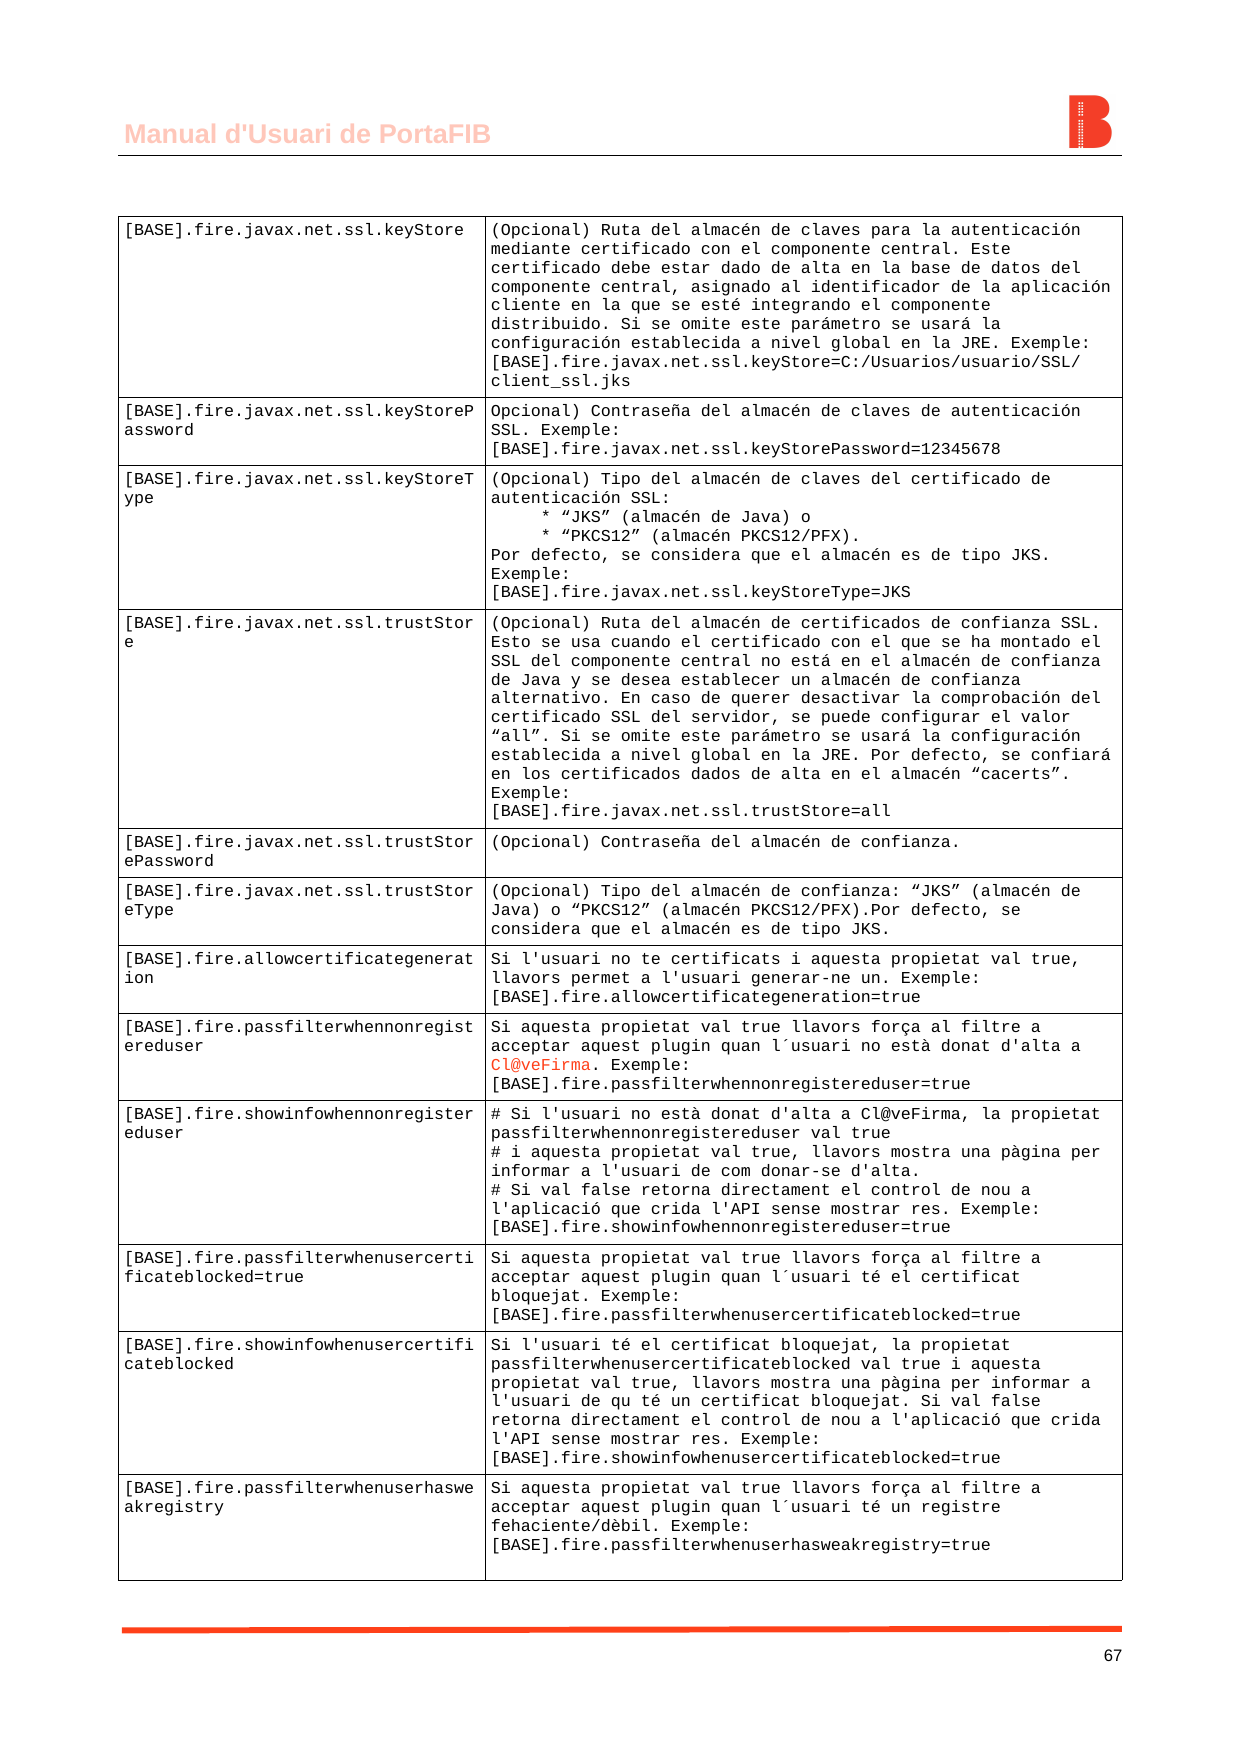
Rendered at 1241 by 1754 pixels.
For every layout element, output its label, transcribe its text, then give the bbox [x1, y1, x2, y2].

table_cell Si l'usuari no te certificats i aquesta propietat val true, llavors permet a l'usuari generar-ne un. Exemple: [BASE].fire.allowcertificategeneration=true [486, 946, 1122, 1013]
table_cell Opcional) Contraseña del almacén de claves de autenticación SSL. Exemple: [BASE].fire.javax.net.ssl.keyStorePassword=12345678 [486, 398, 1122, 465]
picture [1063, 94, 1117, 150]
table_cell [BASE].fire.javax.net.ssl.trustStoreType [119, 878, 485, 945]
table_cell [BASE].fire.passfilterwhenuserhasweakregistry [119, 1475, 485, 1580]
table_cell (Opcional) Tipo del almacén de claves del certificado de autenticación SSL: * “JKS” (almacén de Java) o * “PKCS12” (almacén PKCS12/PFX). Por defecto, se considera que el almacén es de tipo JKS. Exemple: [BASE].fire.javax.net.ssl.keyStoreType=JKS [486, 466, 1122, 609]
table_cell [BASE].fire.javax.net.ssl.keyStore [119, 217, 485, 397]
table_cell Si aquesta propietat val true llavors força al filtre a acceptar aquest plugin quan l´usuari no està donat d'alta a Cl@veFirma. Exemple: [BASE].fire.passfilterwhennonregistereduser=true [486, 1014, 1122, 1100]
table_cell Si aquesta propietat val true llavors força al filtre a acceptar aquest plugin quan l´usuari té un registre fehaciente/dèbil. Exemple: [BASE].fire.passfilterwhenuserhasweakregistry=true [486, 1475, 1122, 1580]
table_cell [BASE].fire.javax.net.ssl.trustStore [119, 610, 485, 828]
table_cell [BASE].fire.passfilterwhennonregistereduser [119, 1014, 485, 1100]
table_cell Si l'usuari té el certificat bloquejat, la propietat passfilterwhenusercertificateblocked val true i aquesta propietat val true, llavors mostra una pàgina per informar a l'usuari de qu té un certificat bloquejat. Si val false retorna directament el control de nou a l'aplicació que crida l'API sense mostrar res. Exemple: [BASE].fire.showinfowhenusercertificateblocked=true [486, 1332, 1122, 1474]
table_cell [BASE].fire.showinfowhenusercertificateblocked [119, 1332, 485, 1474]
table_cell [BASE].fire.javax.net.ssl.keyStoreType [119, 466, 485, 609]
table_cell (Opcional) Contraseña del almacén de confianza. [486, 829, 1122, 877]
table_cell (Opcional) Tipo del almacén de confianza: “JKS” (almacén de Java) o “PKCS12” (almacén PKCS12/PFX).Por defecto, se considera que el almacén es de tipo JKS. [486, 878, 1122, 945]
table_cell Si aquesta propietat val true llavors força al filtre a acceptar aquest plugin quan l´usuari té el certificat bloquejat. Exemple: [BASE].fire.passfilterwhenusercertificateblocked=true [486, 1245, 1122, 1331]
table_cell (Opcional) Ruta del almacén de claves para la autenticación mediante certificado con el componente central. Este certificado debe estar dado de alta en la base de datos del componente central, asignado al identificador de la aplicación cliente en la que se esté integrando el componente distribuido. Si se omite este parámetro se usará la configuración establecida a nivel global en la JRE. Exemple: [BASE].fire.javax.net.ssl.keyStore=C:/Usuarios/usuario/SSL/client_ssl.jks [486, 217, 1122, 397]
table_cell [BASE].fire.javax.net.ssl.keyStorePassword [119, 398, 485, 465]
table_cell [BASE].fire.javax.net.ssl.trustStorePassword [119, 829, 485, 877]
table_cell [BASE].fire.passfilterwhenusercertificateblocked=true [119, 1245, 485, 1331]
table_cell (Opcional) Ruta del almacén de certificados de confianza SSL. Esto se usa cuando el certificado con el que se ha montado el SSL del componente central no está en el almacén de confianza de Java y se desea establecer un almacén de confianza alternativo. En caso de querer desactivar la comprobación del certificado SSL del servidor, se puede configurar el valor “all”. Si se omite este parámetro se usará la configuración establecida a nivel global en la JRE. Por defecto, se confiará en los certificados dados de alta en el almacén “cacerts”. Exemple: [BASE].fire.javax.net.ssl.trustStore=all [486, 610, 1122, 828]
table_cell [BASE].fire.allowcertificategeneration [119, 946, 485, 1013]
table_cell # Si l'usuari no està donat d'alta a Cl@veFirma, la propietat passfilterwhennonregistereduser val true # i aquesta propietat val true, llavors mostra una pàgina per informar a l'usuari de com donar-se d'alta. # Si val false retorna directament el control de nou a l'aplicació que crida l'API sense mostrar res. Exemple: [BASE].fire.showinfowhennonregistereduser=true [486, 1101, 1122, 1244]
table_cell [BASE].fire.showinfowhennonregistereduser [119, 1101, 485, 1244]
